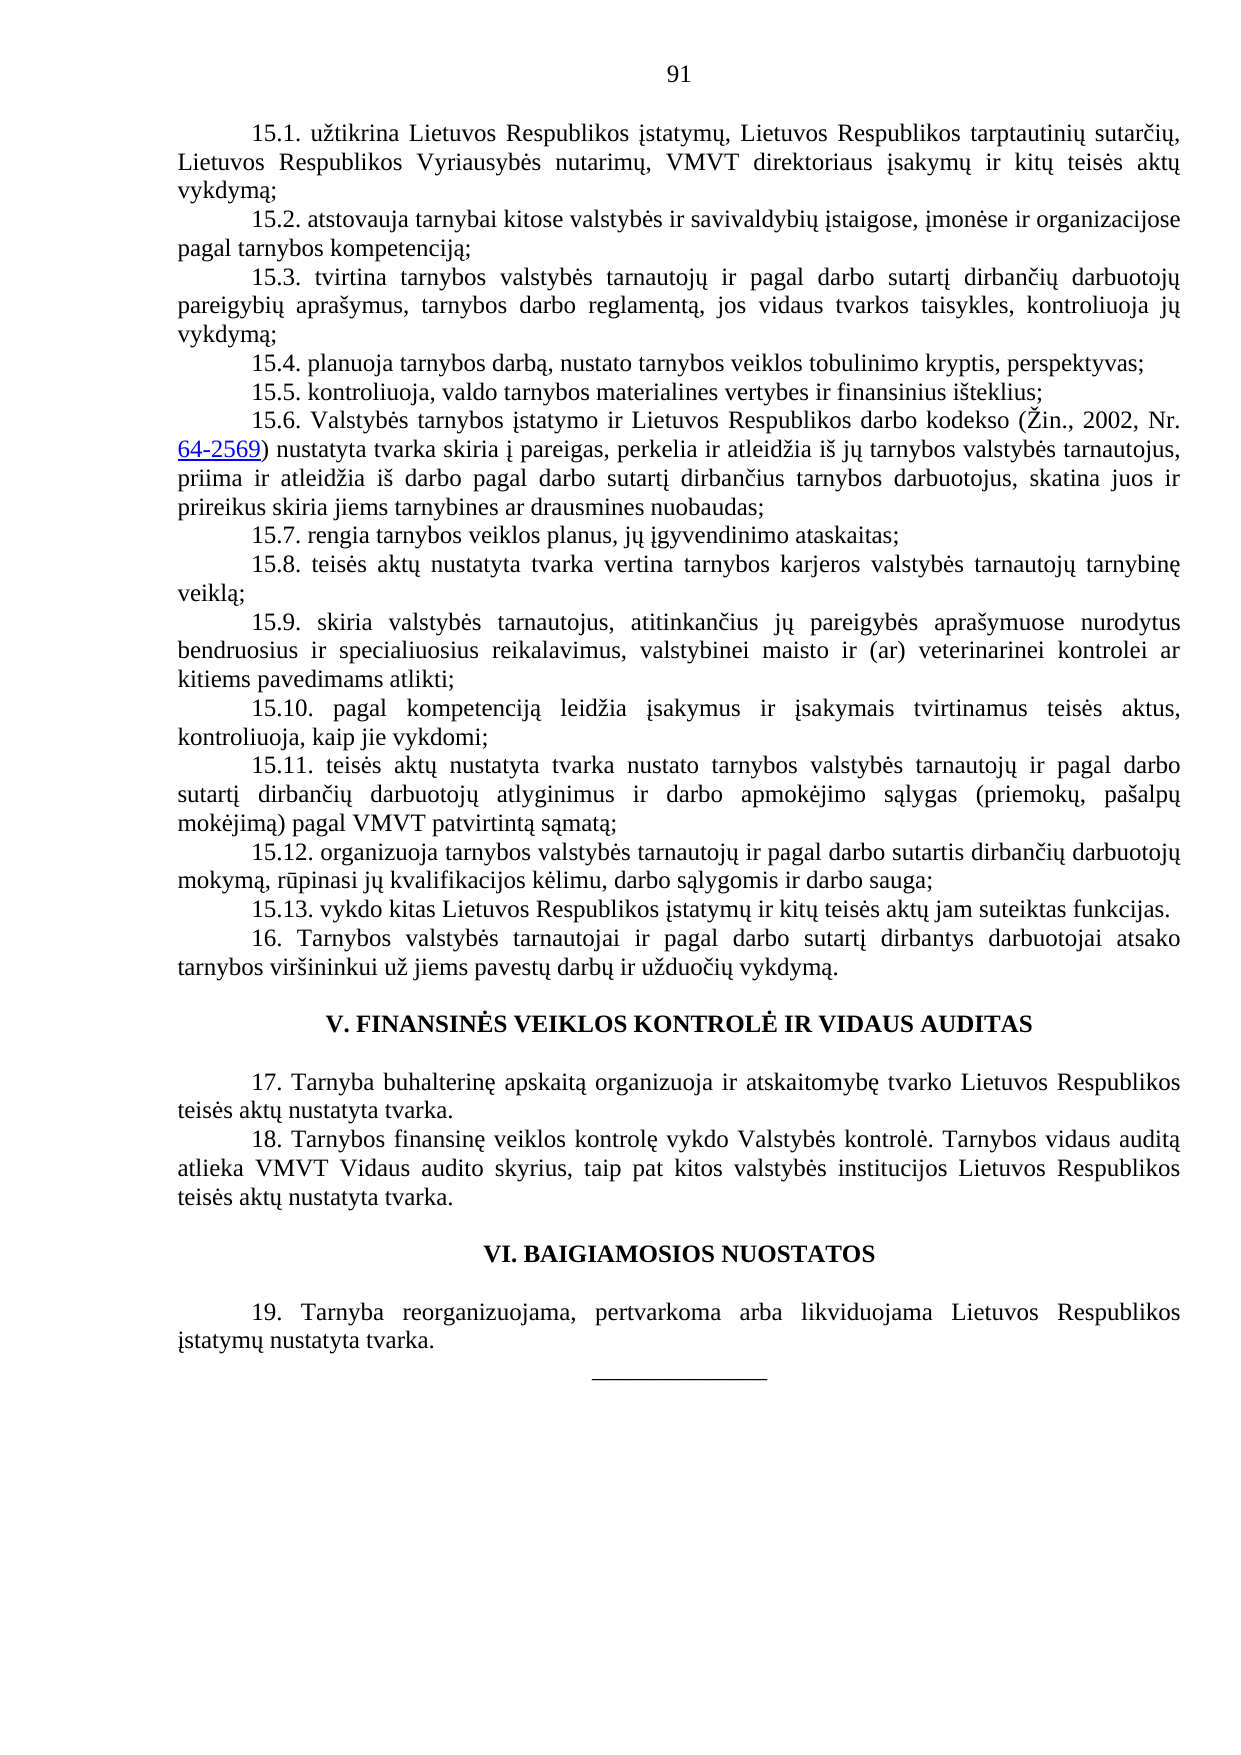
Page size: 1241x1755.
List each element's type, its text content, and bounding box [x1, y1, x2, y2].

text 15.3. tvirtina tarnybos valstybės tarnautojų ir pagal darbo sutartį dirbančių darbuotojų pareigybių aprašymus, tarnybos darbo reglamentą, jos vidaus tvarkos taisykles, kontroliuoja jų vykdymą; [177, 262, 1181, 348]
text 18. Tarnybos finansinę veiklos kontrolę vykdo Valstybės kontrolė. Tarnybos vidaus auditą atlieka VMVT Vidaus audito skyrius, taip pat kitos valstybės institucijos Lietuvos Respublikos teisės aktų nustatyta tvarka. [177, 1124, 1181, 1211]
text 15.7. rengia tarnybos veiklos planus, jų įgyvendinimo ataskaitas; [177, 521, 1181, 549]
text 15.11. teisės aktų nustatyta tvarka nustato tarnybos valstybės tarnautojų ir pagal darbo sutartį dirbančių darbuotojų atlyginimus ir darbo apmokėjimo sąlygas (priemokų, pašalpų mokėjimą) pagal VMVT patvirtintą sąmatą; [177, 751, 1181, 837]
text 15.12. organizuoja tarnybos valstybės tarnautojų ir pagal darbo sutartis dirbančių darbuotojų mokymą, rūpinasi jų kvalifikacijos kėlimu, darbo sąlygomis ir darbo sauga; [177, 837, 1181, 894]
text 15.10. pagal kompetenciją leidžia įsakymus ir įsakymais tvirtinamus teisės aktus, kontroliuoja, kaip jie vykdomi; [177, 693, 1181, 751]
text 17. Tarnyba buhalterinę apskaitą organizuoja ir atskaitomybę tvarko Lietuvos Respublikos teisės aktų nustatyta tvarka. [177, 1067, 1181, 1124]
text 15.13. vykdo kitas Lietuvos Respublikos įstatymų ir kitų teisės aktų jam suteiktas funkcijas. [177, 894, 1181, 923]
text 15.6. Valstybės tarnybos įstatymo ir Lietuvos Respublikos darbo kodekso (Žin., 2002, Nr. 64-2569) nustatyta tvarka skiria į pareigas, perkelia ir atleidžia iš jų tarnybos valstybės tarnautojus, priima ir atleidžia iš darbo pagal darbo sutartį dirbančius tarnybos darbuotojus, skatina juos ir prireikus skiria jiems tarnybines ar drausmines nuobaudas; [177, 406, 1181, 521]
text 15.8. teisės aktų nustatyta tvarka vertina tarnybos karjeros valstybės tarnautojų tarnybinę veiklą; [177, 549, 1181, 607]
text 15.5. kontroliuoja, valdo tarnybos materialines vertybes ir finansinius išteklius; [177, 377, 1181, 406]
text ______________ [177, 1354, 1181, 1383]
text 15.4. planuoja tarnybos darbą, nustato tarnybos veiklos tobulinimo kryptis, perspektyvas; [177, 348, 1181, 377]
text 19. Tarnyba reorganizuojama, pertvarkoma arba likviduojama Lietuvos Respublikos įstatymų nustatyta tvarka. [177, 1297, 1181, 1354]
text 15.9. skiria valstybės tarnautojus, atitinkančius jų pareigybės aprašymuose nurodytus bendruosius ir specialiuosius reikalavimus, valstybinei maisto ir (ar) veterinarinei kontrolei ar kitiems pavedimams atlikti; [177, 607, 1181, 693]
text 15.2. atstovauja tarnybai kitose valstybės ir savivaldybių įstaigose, įmonėse ir organizacijose pagal tarnybos kompetenciją; [177, 204, 1181, 262]
text V. FINANSINĖS VEIKLOS KONTROLĖ IR VIDAUS AUDITAS [177, 1009, 1181, 1038]
text 15.1. užtikrina Lietuvos Respublikos įstatymų, Lietuvos Respublikos tarptautinių sutarčių, Lietuvos Respublikos Vyriausybės nutarimų, VMVT direktoriaus įsakymų ir kitų teisės aktų vykdymą; [177, 118, 1181, 204]
text 16. Tarnybos valstybės tarnautojai ir pagal darbo sutartį dirbantys darbuotojai atsako tarnybos viršininkui už jiems pavestų darbų ir užduočių vykdymą. [177, 923, 1181, 981]
text VI. BAIGIAMOSIOS NUOSTATOS [177, 1239, 1181, 1268]
